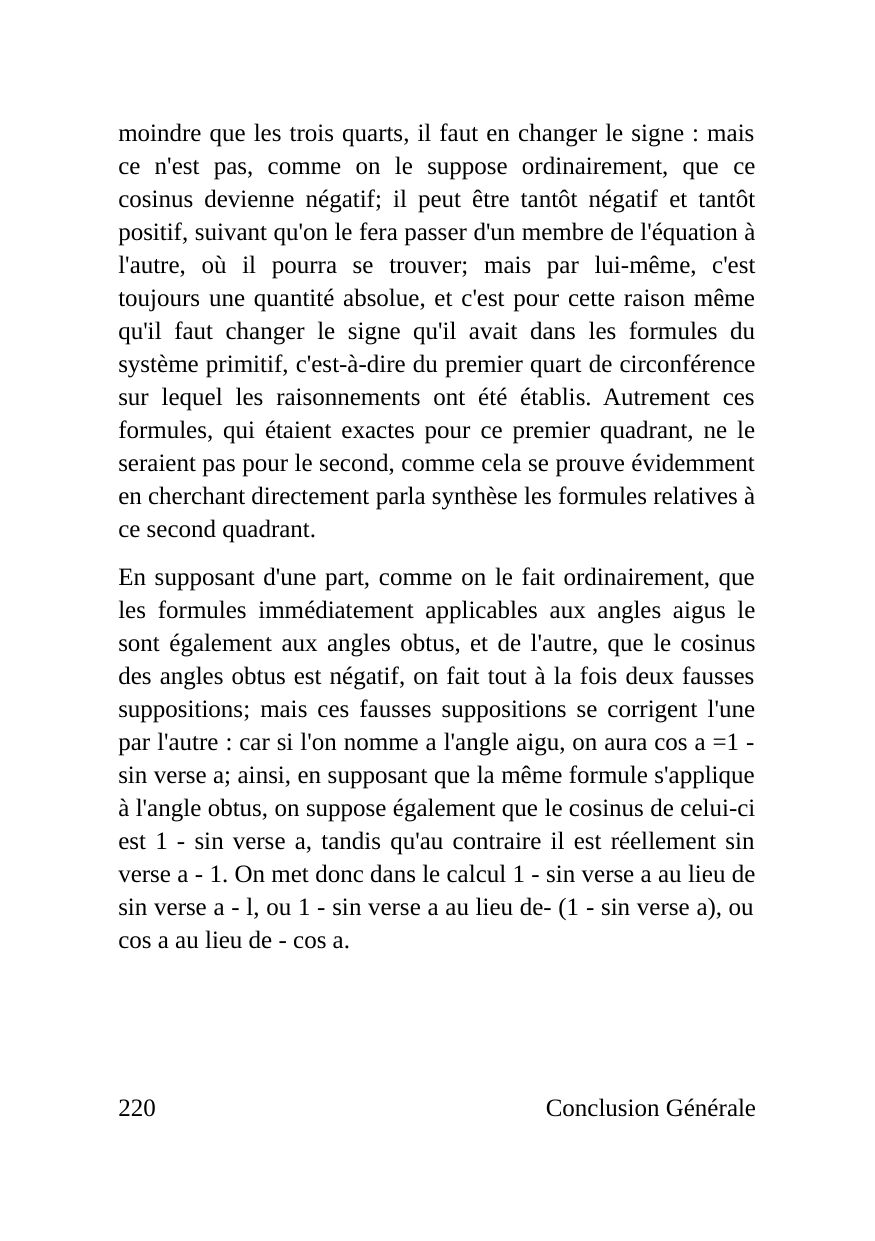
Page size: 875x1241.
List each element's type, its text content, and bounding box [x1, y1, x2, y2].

text moindre que les trois quarts, il faut en changer le signe : mais ce n'est pas, comme on le suppose ordinairement, que ce cosinus devienne négatif; il peut être tantôt négatif et tantôt positif, suivant qu'on le fera passer d'un membre de l'équation à l'autre, où il pourra se trouver; mais par lui-même, c'est toujours une quantité absolue, et c'est pour cette raison même qu'il faut changer le signe qu'il avait dans les formules du système primitif, c'est-à-dire du premier quart de circonférence sur lequel les raisonnements ont été établis. Autrement ces formules, qui étaient exactes pour ce premier quadrant, ne le seraient pas pour le second, comme cela se prouve évidemment en cherchant directement parla synthèse les formules relatives à ce second quadrant. [118, 118, 756, 543]
text En supposant d'une part, comme on le fait ordinairement, que les formules immédiatement applicables aux angles aigus le sont également aux angles obtus, et de l'autre, que le cosinus des angles obtus est négatif, on fait tout à la fois deux fausses suppositions; mais ces fausses suppositions se corrigent l'une par l'autre : car si l'on nomme a l'angle aigu, on aura cos a =1 - sin verse a; ainsi, en supposant que la même formule s'applique à l'angle obtus, on suppose également que le cosinus de celui-ci est 1 - sin verse a, tandis qu'au contraire il est réellement sin verse a - 1. On met donc dans le calcul 1 - sin verse a au lieu de sin verse a - l, ou 1 - sin verse a au lieu de- (1 - sin verse a), ou cos a au lieu de - cos a. [118, 562, 756, 954]
